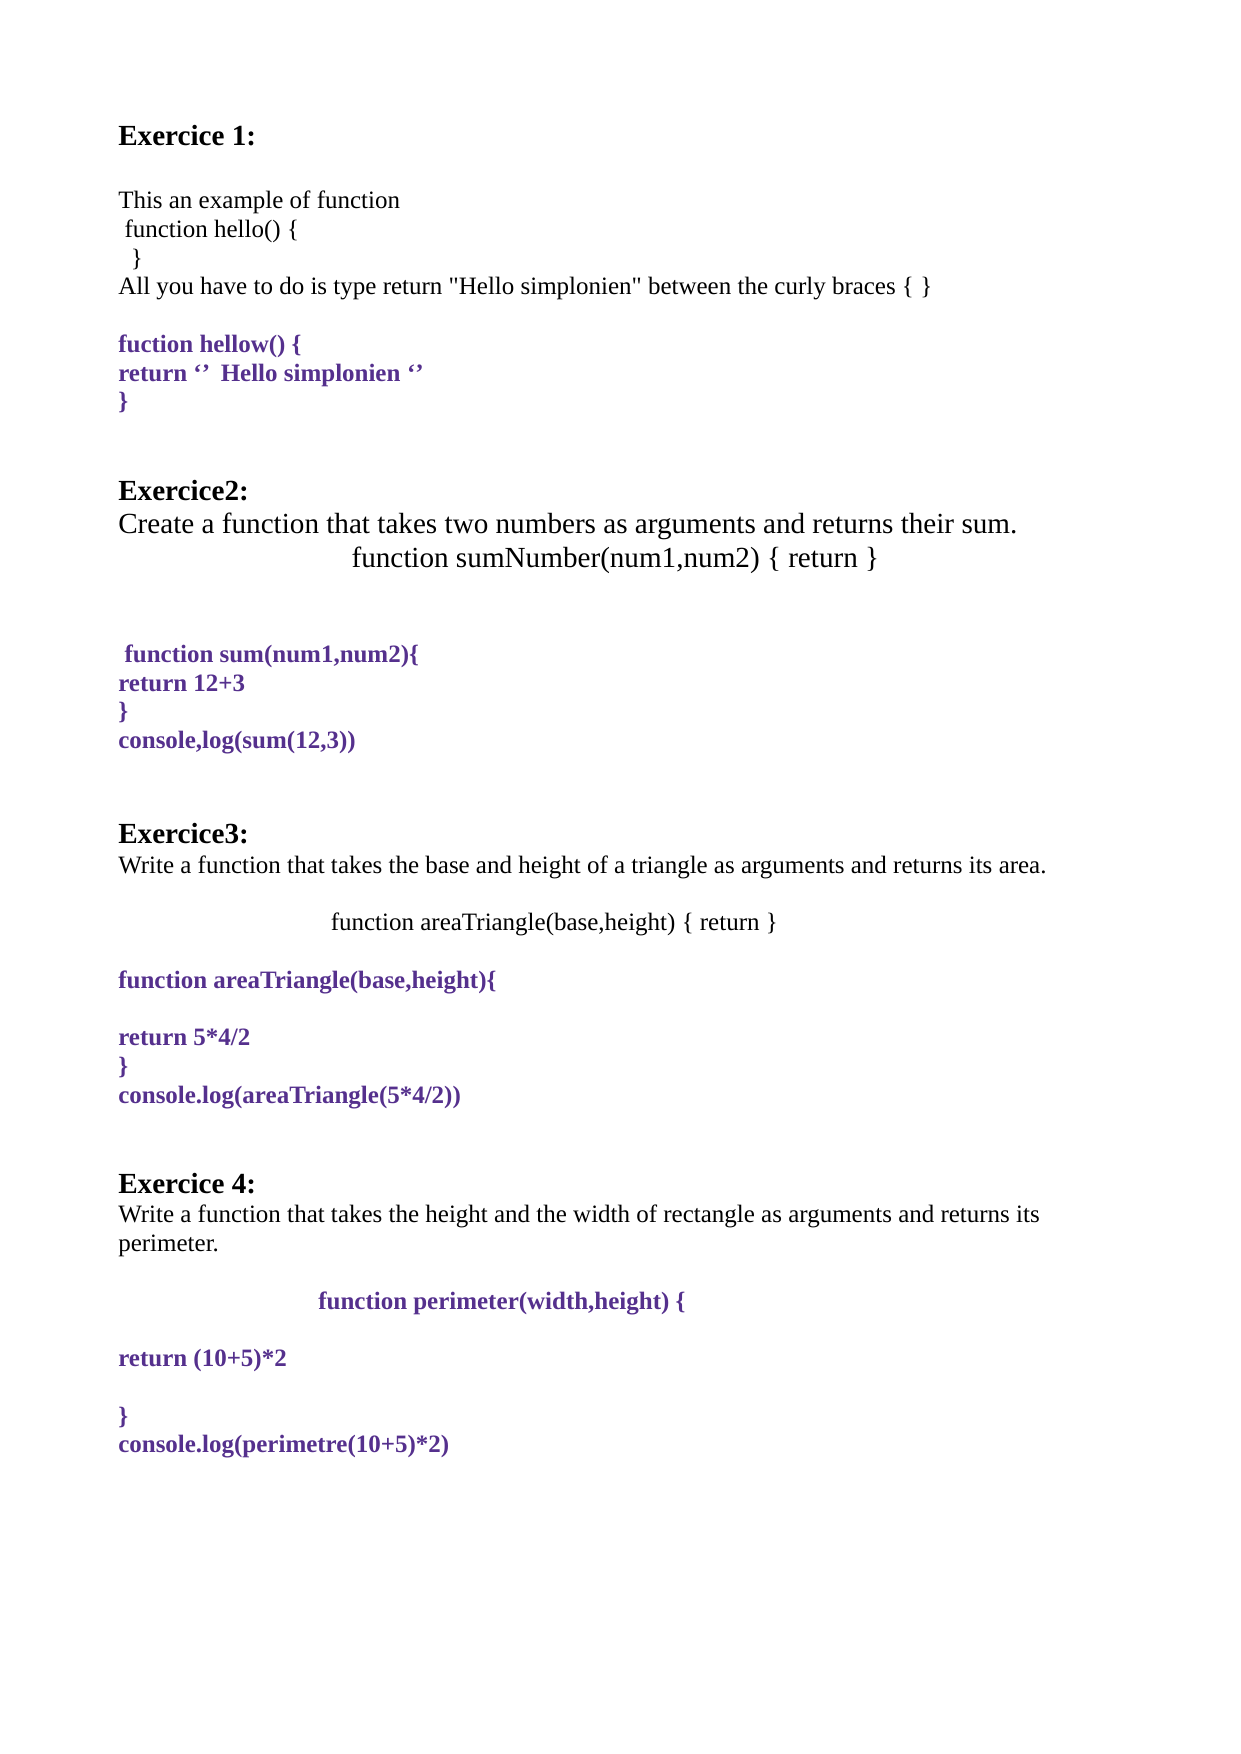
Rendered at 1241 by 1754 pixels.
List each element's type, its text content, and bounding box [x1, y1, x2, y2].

text } [118, 243, 1122, 271]
text Write a function that takes the base and height of a triangle as arguments and returns its area. [118, 850, 1122, 878]
text function areaTriangle(base,height) { return } [118, 907, 1122, 936]
text } [118, 1401, 1122, 1429]
text } [118, 386, 1122, 415]
text return 5*4/2 [118, 1022, 1122, 1051]
text function sumNumber(num1,num2) { return } [118, 540, 1122, 573]
text return 12+3 [118, 668, 1122, 696]
text function hello() { [118, 214, 1122, 243]
text fuction hellow() { [118, 329, 1122, 358]
text console.log(perimetre(10+5)*2) [118, 1429, 1122, 1458]
text } [118, 1051, 1122, 1080]
text console.log(areaTriangle(5*4/2)) [118, 1080, 1122, 1108]
text function areaTriangle(base,height){ [118, 965, 1122, 993]
text Write a function that takes the height and the width of rectangle as arguments and returns its perimeter. [118, 1199, 1122, 1257]
text function perimeter(width,height) { [118, 1286, 1122, 1314]
text return ‘’ Hello simplonien ‘’ [118, 358, 1122, 386]
text console,log(sum(12,3)) [118, 725, 1122, 754]
text Exercice 4: [118, 1166, 1122, 1199]
text Create a function that takes two numbers as arguments and returns their sum. [118, 506, 1122, 540]
text function sum(num1,num2){ [118, 639, 1122, 668]
text } [118, 696, 1122, 725]
text return (10+5)*2 [118, 1343, 1122, 1372]
text Exercice2: [118, 473, 1122, 506]
text This an example of function [118, 185, 1122, 214]
text All you have to do is type return "Hello simplonien" between the curly braces { } [118, 271, 1122, 300]
text Exercice3: [118, 816, 1122, 850]
text Exercice 1: [118, 118, 1122, 152]
